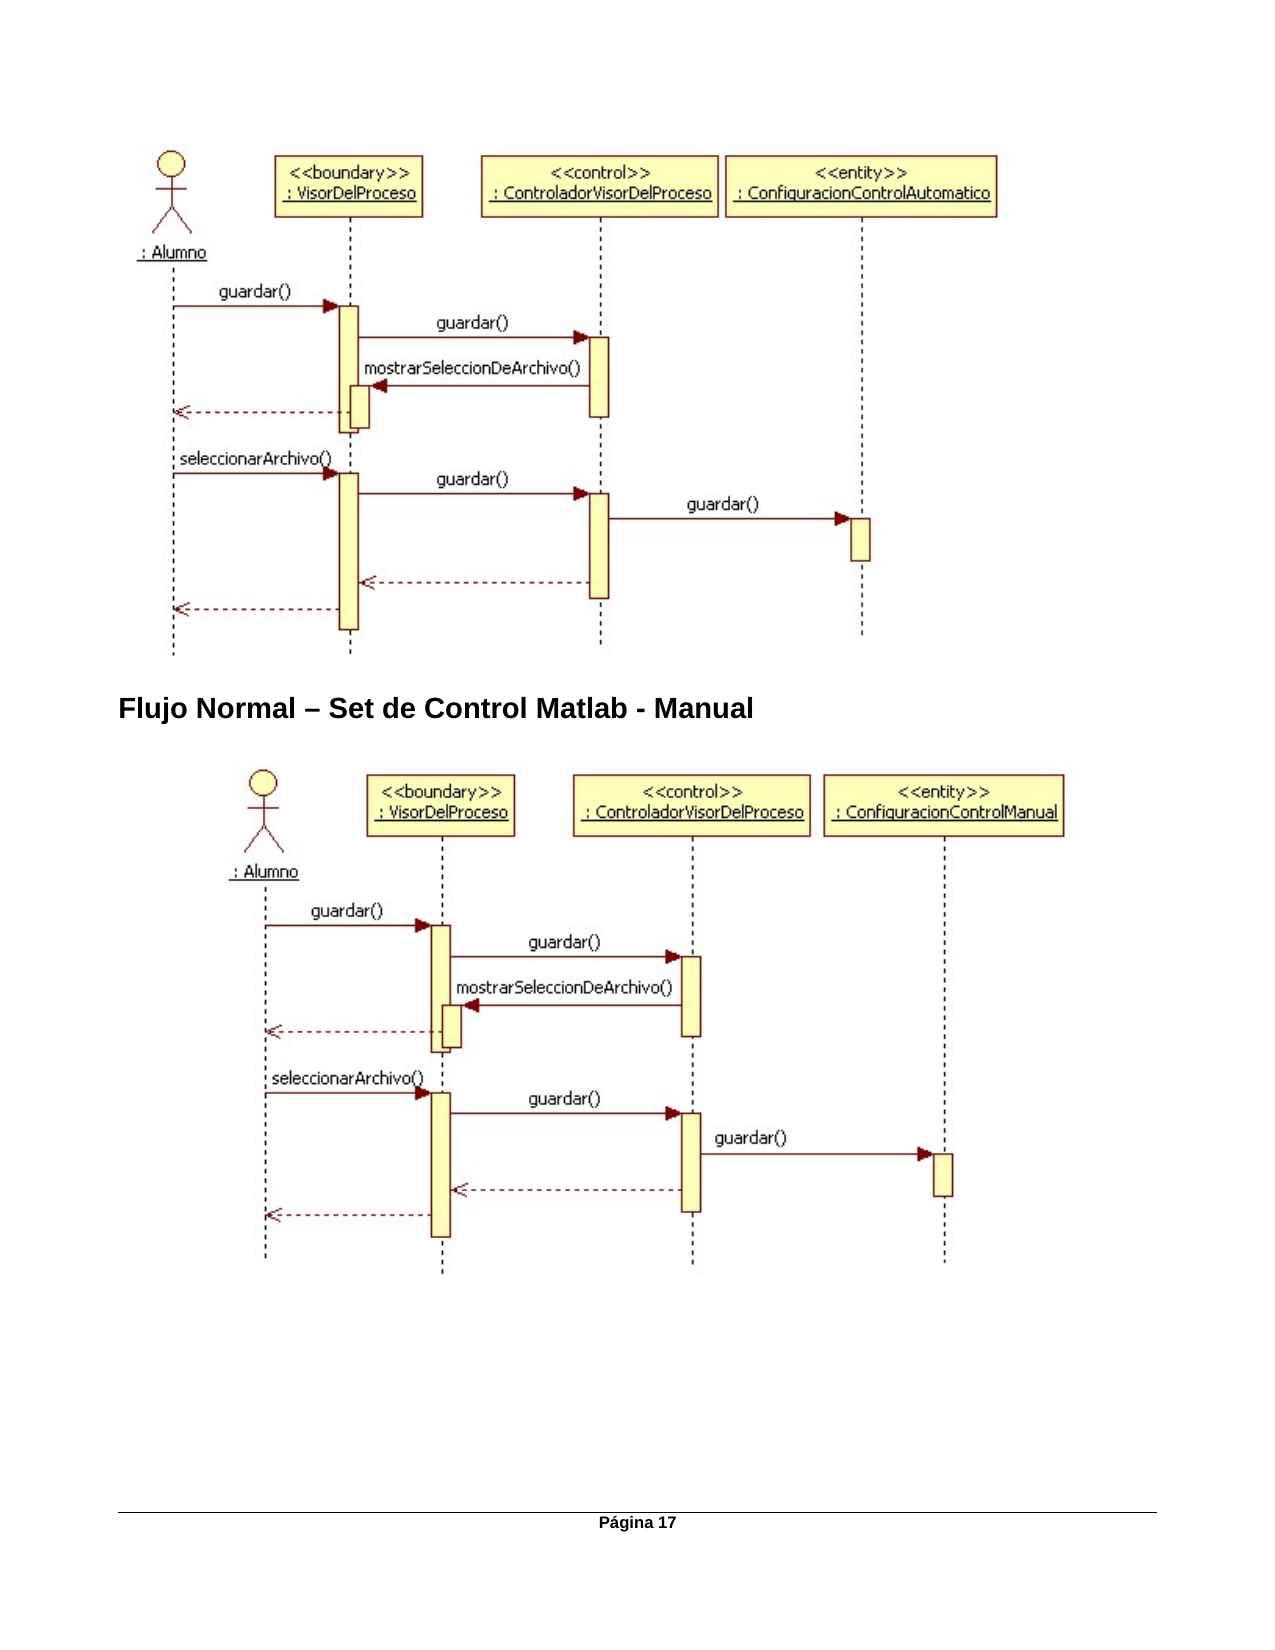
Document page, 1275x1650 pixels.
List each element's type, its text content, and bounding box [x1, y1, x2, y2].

subtitle Flujo Normal – Set de Control Matlab - Manual [118, 687, 1157, 724]
picture [87, 118, 1029, 687]
picture [179, 737, 1096, 1307]
